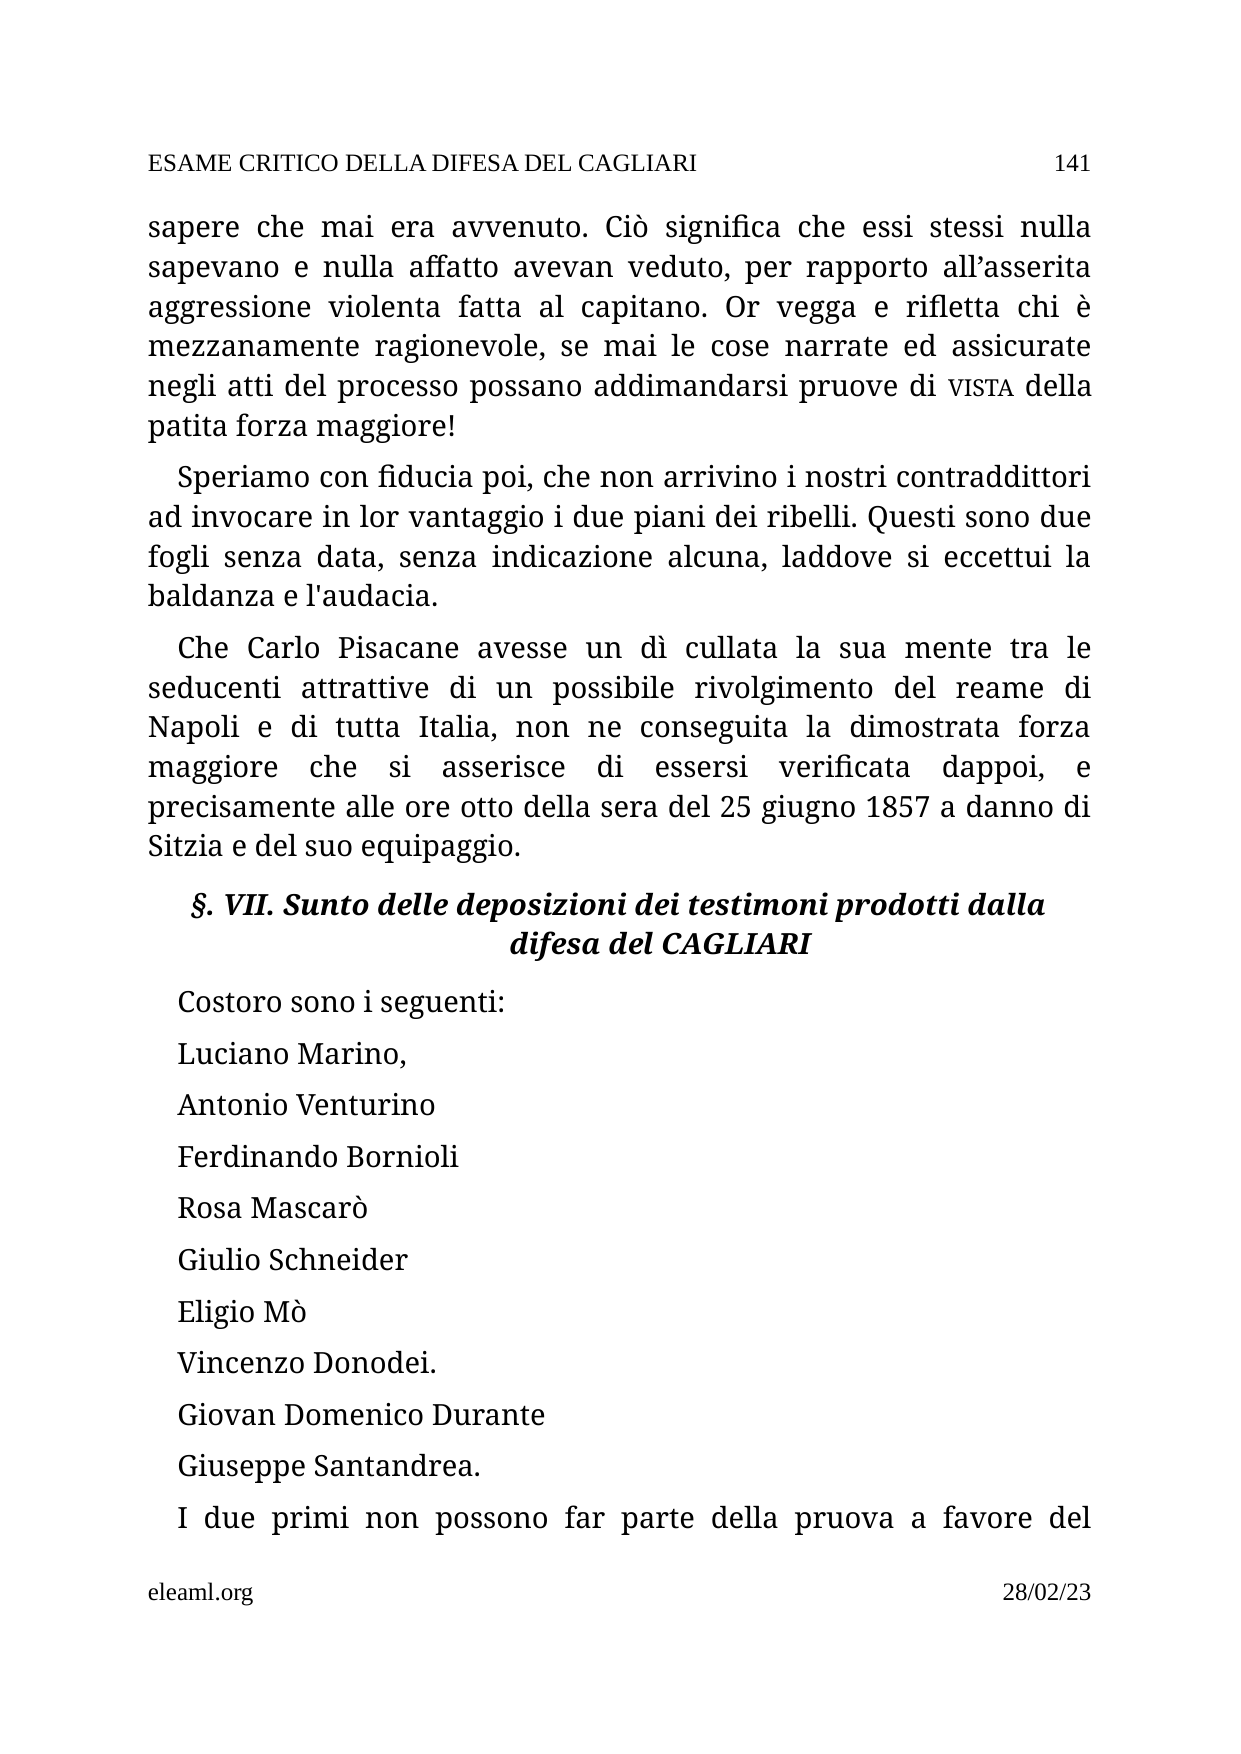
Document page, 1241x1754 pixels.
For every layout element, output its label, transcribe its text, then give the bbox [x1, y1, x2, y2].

text Giovan Domenico Durante [148, 1394, 1093, 1434]
text Giuseppe Santandrea. [148, 1446, 1093, 1485]
text Ferdinando Bornioli [148, 1136, 1093, 1176]
text I due primi non possono far parte della pruova a favore del [148, 1497, 1093, 1537]
text Speriamo con fiducia poi, che non arrivino i nostri contraddittori ad invocare in lor vantaggio i due piani dei ribelli. Questi sono due fogli senza data, senza indicazione alcuna, laddove si eccettui la baldanza e l'audacia. [148, 457, 1093, 615]
text Costoro sono i seguenti: [148, 982, 1093, 1021]
text Antonio Venturino [148, 1085, 1093, 1124]
text Rosa Mascarò [148, 1188, 1093, 1227]
subtitle §. VII. Sunto delle deposizioni dei testimoni prodotti dalla difesa del CAGLIARI [148, 884, 1093, 963]
text Che Carlo Pisacane avesse un dì cullata la sua mente tra le seducenti attrattive di un possibile rivolgimento del reame di Napoli e di tutta Italia, non ne conseguita la dimostrata forza maggiore che si asserisce di essersi verificata dappoi, e precisamente alle ore otto della sera del 25 giugno 1857 a danno di Sitzia e del suo equipaggio. [148, 627, 1093, 865]
text Giulio Schneider [148, 1239, 1093, 1279]
text Vincenzo Donodei. [148, 1342, 1093, 1382]
text sapere che mai era avvenuto. Ciò significa che essi stessi nulla sapevano e nulla affatto avevan veduto, per rapporto all’asserita aggressione violenta fatta al capitano. Or vegga e rifletta chi è mezzanamente ragionevole, se mai le cose narrate ed assicurate negli atti del processo possano addimandarsi pruove di vista della patita forza maggiore! [148, 207, 1093, 445]
text Eligio Mò [148, 1291, 1093, 1331]
text Luciano Marino, [148, 1033, 1093, 1073]
